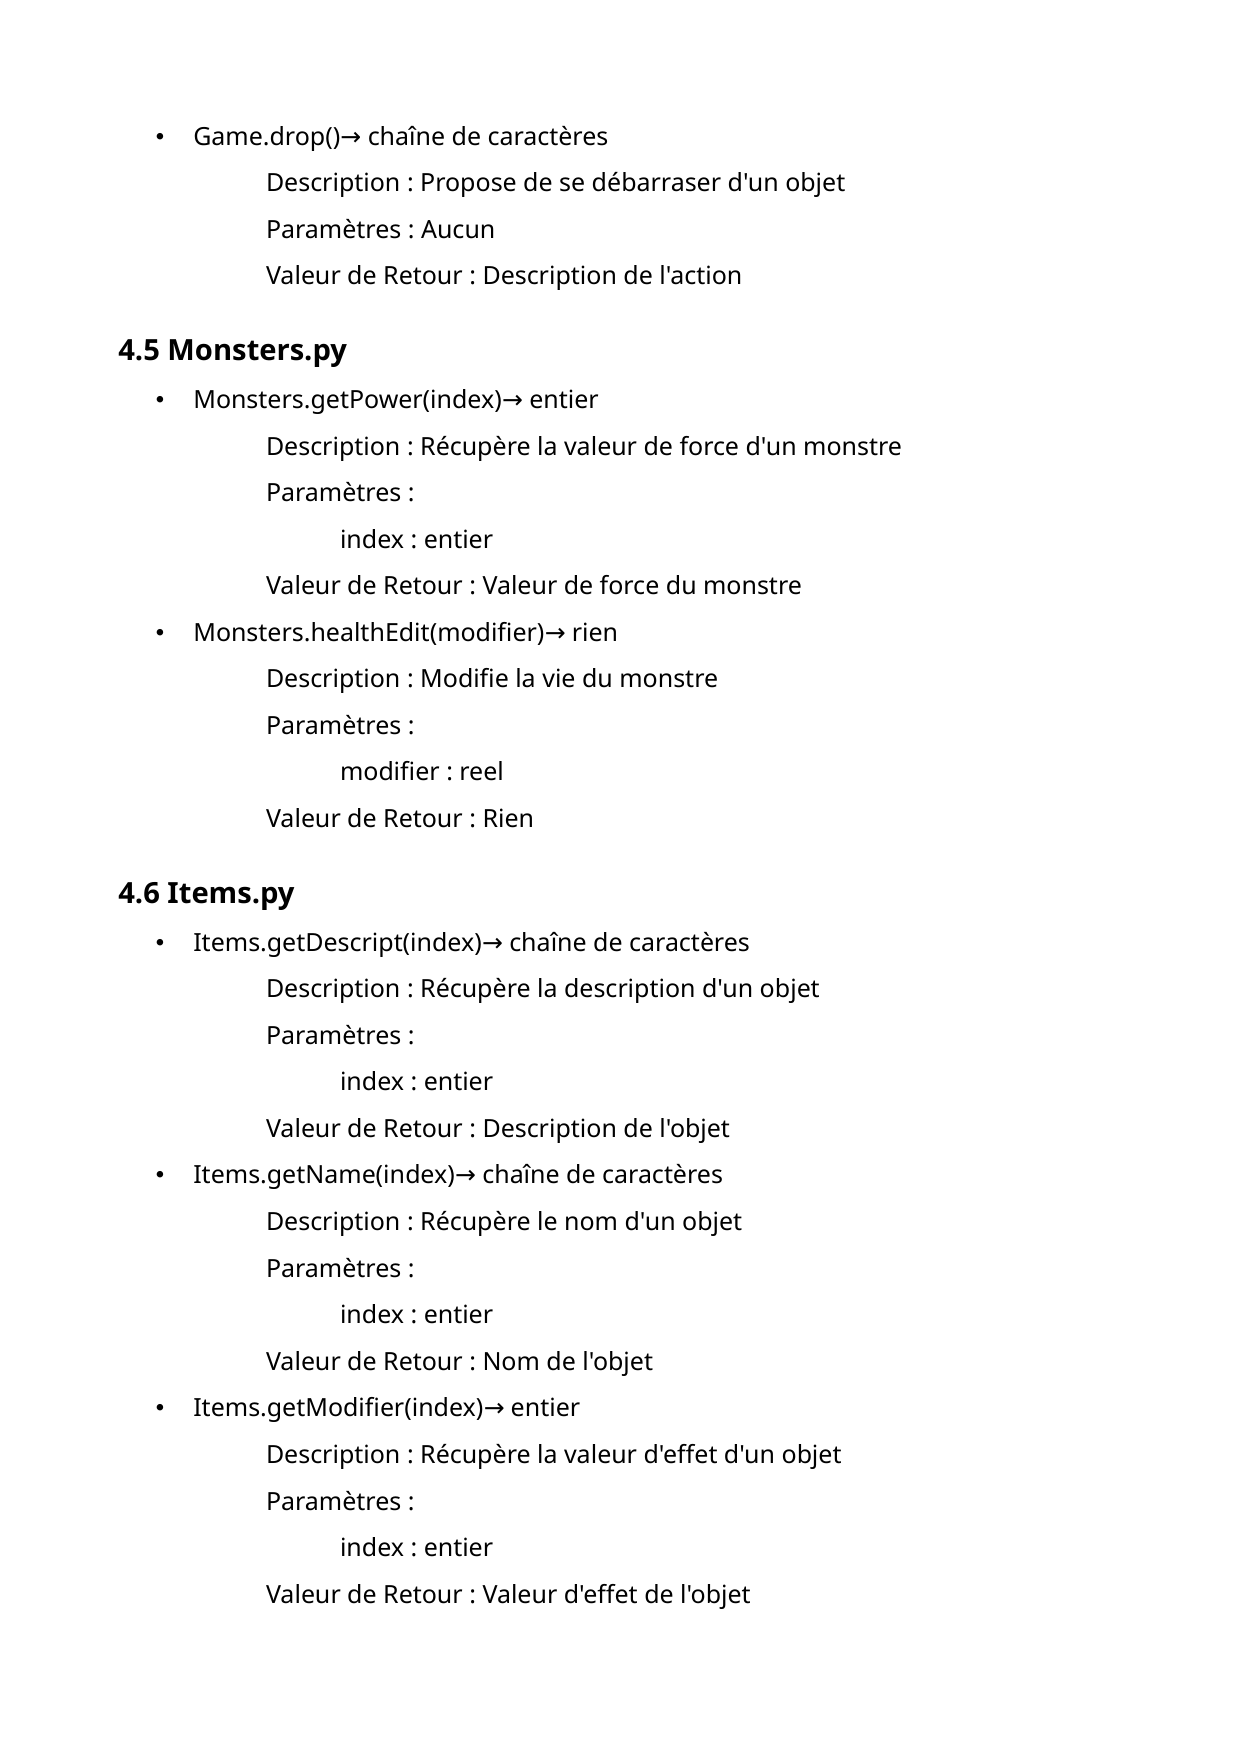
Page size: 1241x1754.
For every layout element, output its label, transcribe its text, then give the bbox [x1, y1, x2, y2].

subtitle 4.6 Items.py [118, 872, 1122, 912]
text Description : Modifie la vie du monstre [118, 661, 1122, 695]
text index : entier [118, 521, 1122, 555]
text Valeur de Retour : Nom de l'objet [118, 1343, 1122, 1377]
list Monsters.getPower(index)→ entier [156, 382, 1122, 416]
text Paramètres : [118, 475, 1122, 509]
text Paramètres : [118, 1017, 1122, 1052]
text Valeur de Retour : Description de l'objet [118, 1111, 1122, 1145]
text Description : Récupère la valeur de force d'un monstre [118, 428, 1122, 462]
list Items.getDescript(index)→ chaîne de caractères [156, 924, 1122, 958]
text index : entier [118, 1530, 1122, 1564]
text Paramètres : [118, 707, 1122, 742]
list Monsters.healthEdit(modifier)→ rien [156, 614, 1122, 648]
text Paramètres : Aucun [118, 211, 1122, 245]
subtitle 4.5 Monsters.py [118, 329, 1122, 369]
text Valeur de Retour : Description de l'action [118, 258, 1122, 292]
text Valeur de Retour : Valeur d'effet de l'objet [118, 1576, 1122, 1610]
list Items.getModifier(index)→ entier [156, 1390, 1122, 1424]
text modifier : reel [118, 754, 1122, 788]
text Description : Récupère le nom d'un objet [118, 1204, 1122, 1238]
text Paramètres : [118, 1483, 1122, 1517]
list Items.getName(index)→ chaîne de caractères [156, 1157, 1122, 1191]
text Description : Propose de se débarraser d'un objet [118, 165, 1122, 199]
text Paramètres : [118, 1250, 1122, 1284]
text index : entier [118, 1064, 1122, 1098]
text Valeur de Retour : Rien [118, 801, 1122, 835]
text index : entier [118, 1297, 1122, 1331]
list Game.drop()→ chaîne de caractères [156, 118, 1122, 152]
text Description : Récupère la description d'un objet [118, 971, 1122, 1005]
text Valeur de Retour : Valeur de force du monstre [118, 568, 1122, 602]
text Description : Récupère la valeur d'effet d'un objet [118, 1437, 1122, 1471]
